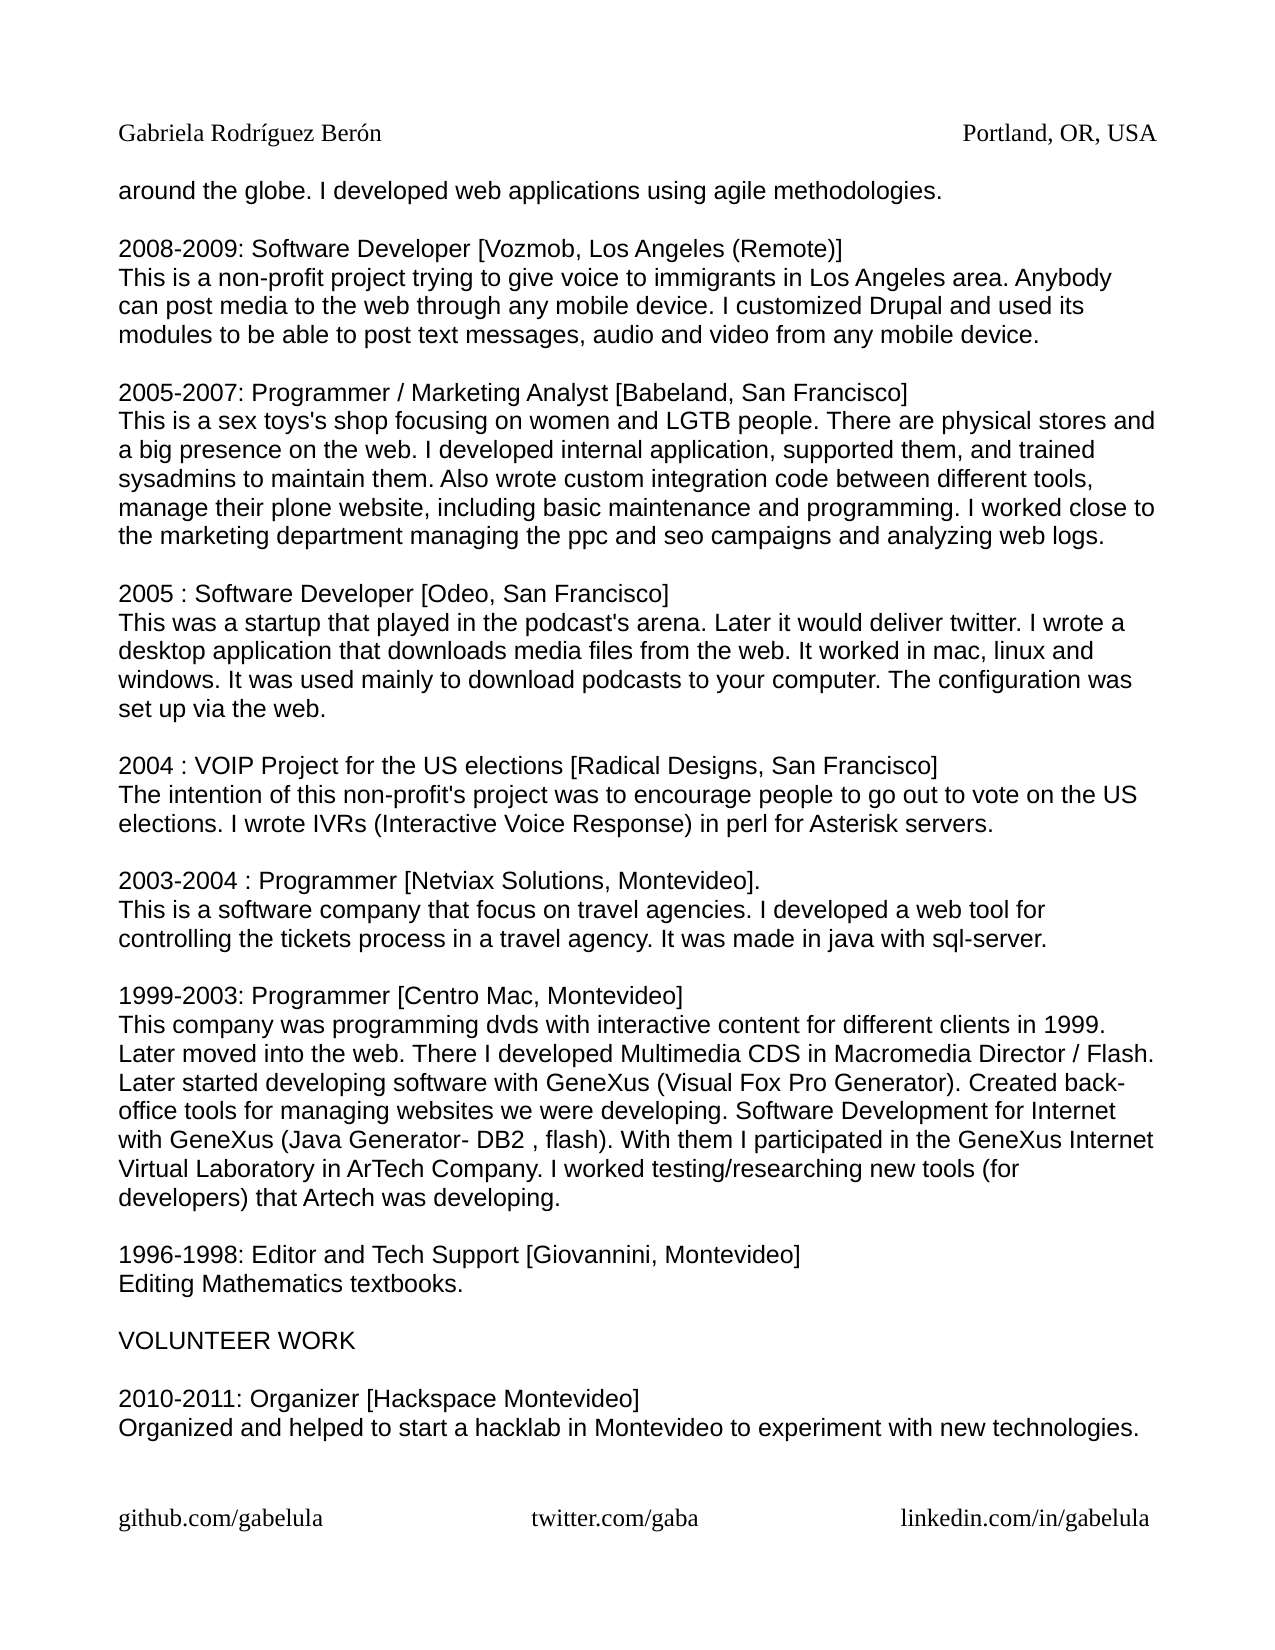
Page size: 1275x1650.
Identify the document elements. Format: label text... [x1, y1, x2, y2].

text 2010-2011: Organizer [Hackspace Montevideo] [118, 1384, 1157, 1413]
text The intention of this non-profit's project was to encourage people to go out to vote on the US elections. I wrote IVRs (Interactive Voice Response) in perl for Asterisk servers. [118, 780, 1157, 838]
text 2003-2004 : Programmer [Netviax Solutions, Montevideo]. [118, 866, 1157, 895]
text Editing Mathematics textbooks. [118, 1269, 1157, 1298]
text 2005-2007: Programmer / Marketing Analyst [Babeland, San Francisco] [118, 378, 1157, 406]
text 2005 : Software Developer [Odeo, San Francisco] [118, 579, 1157, 608]
text 1996-1998: Editor and Tech Support [Giovannini, Montevideo] [118, 1240, 1157, 1269]
text 1999-2003: Programmer [Centro Mac, Montevideo] [118, 981, 1157, 1010]
text This is a non-profit project trying to give voice to immigrants in Los Angeles area. Anybody can post media to the web through any mobile device. I customized Drupal and used its modules to be able to post text messages, audio and video from any mobile device. [118, 263, 1157, 349]
text around the globe. I developed web applications using agile methodologies. [118, 176, 1157, 205]
text This company was programming dvds with interactive content for different clients in 1999. Later moved into the web. There I developed Multimedia CDS in Macromedia Director / Flash. Later started developing software with GeneXus (Visual Fox Pro Generator). Created back-office tools for managing websites we were developing. Software Development for Internet with GeneXus (Java Generator- DB2 , flash). With them I participated in the GeneXus Internet Virtual Laboratory in ArTech Company. I worked testing/researching new tools (for developers) that Artech was developing. [118, 1010, 1157, 1211]
text 2008-2009: Software Developer [Vozmob, Los Angeles (Remote)] [118, 234, 1157, 263]
text VOLUNTEER WORK [118, 1326, 1157, 1355]
text Organized and helped to start a hacklab in Montevideo to experiment with new technologies. [118, 1413, 1157, 1441]
text This was a startup that played in the podcast's arena. Later it would deliver twitter. I wrote a desktop application that downloads media files from the web. It worked in mac, linux and windows. It was used mainly to download podcasts to your computer. The configuration was set up via the web. [118, 608, 1157, 723]
text This is a software company that focus on travel agencies. I developed a web tool for controlling the tickets process in a travel agency. It was made in java with sql-server. [118, 895, 1157, 953]
text 2004 : VOIP Project for the US elections [Radical Designs, San Francisco] [118, 751, 1157, 780]
text This is a sex toys's shop focusing on women and LGTB people. There are physical stores and a big presence on the web. I developed internal application, supported them, and trained sysadmins to maintain them. Also wrote custom integration code between different tools, manage their plone website, including basic maintenance and programming. I worked close to the marketing department managing the ppc and seo campaigns and analyzing web logs. [118, 406, 1157, 550]
